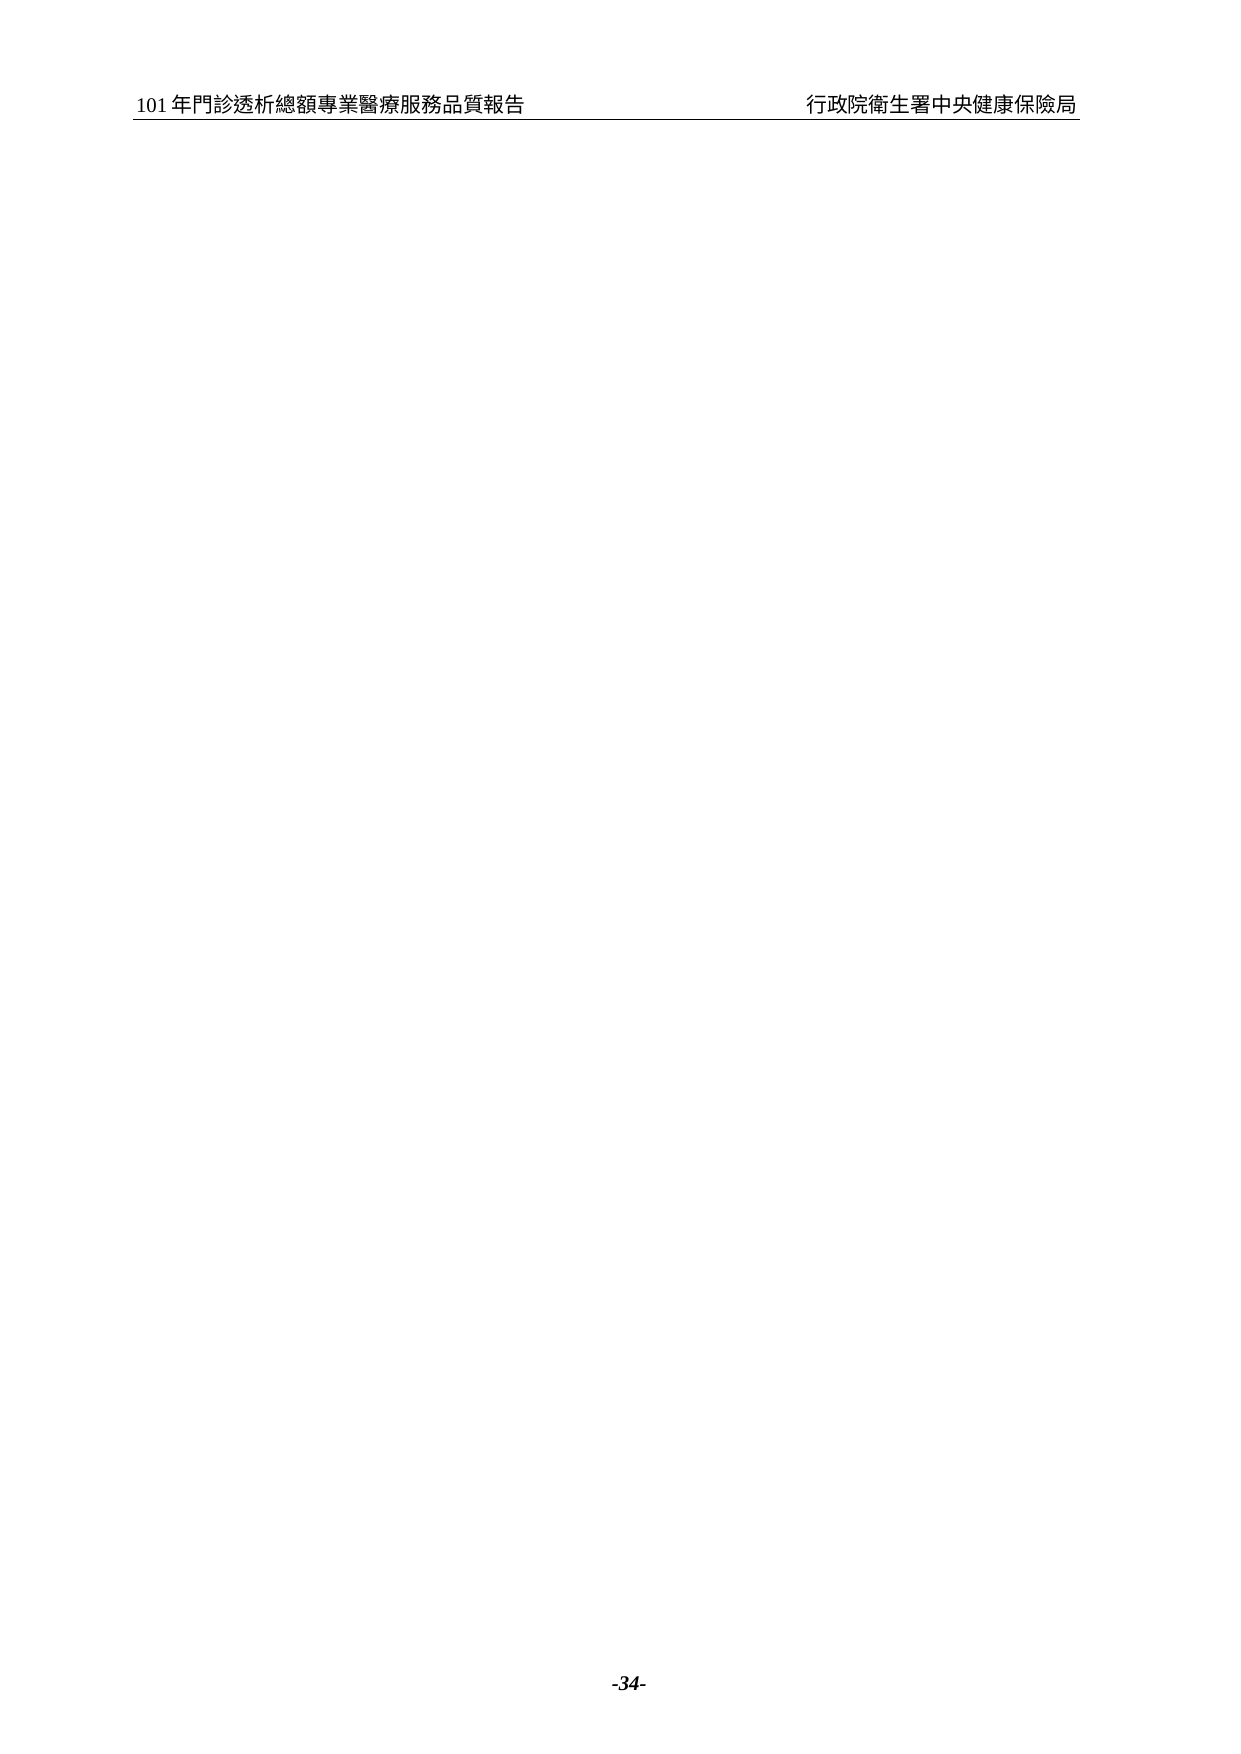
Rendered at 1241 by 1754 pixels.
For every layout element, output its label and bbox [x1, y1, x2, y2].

table_cell [814, 213, 926, 247]
table_cell [295, 144, 415, 178]
table_cell [990, 144, 1101, 178]
table_cell [990, 213, 1101, 247]
table_cell [136, 178, 295, 213]
table_cell [1101, 178, 1120, 213]
table_cell [136, 213, 295, 247]
table_cell [563, 144, 711, 178]
table_cell [814, 144, 926, 178]
table_cell [814, 178, 926, 213]
table_cell [136, 144, 295, 178]
table_cell [1101, 144, 1120, 178]
table_cell [990, 178, 1101, 213]
table_cell [563, 178, 711, 213]
table_cell [415, 178, 563, 213]
table_cell [1101, 213, 1120, 247]
table_cell [295, 213, 415, 247]
table_cell [415, 144, 563, 178]
table_cell [926, 178, 990, 213]
table_cell [415, 213, 563, 247]
table_cell [926, 144, 990, 178]
table_cell [295, 178, 415, 213]
table_cell [711, 178, 814, 213]
table_cell [711, 213, 814, 247]
table_cell [711, 144, 814, 178]
table_cell [926, 213, 990, 247]
table_cell [563, 213, 711, 247]
